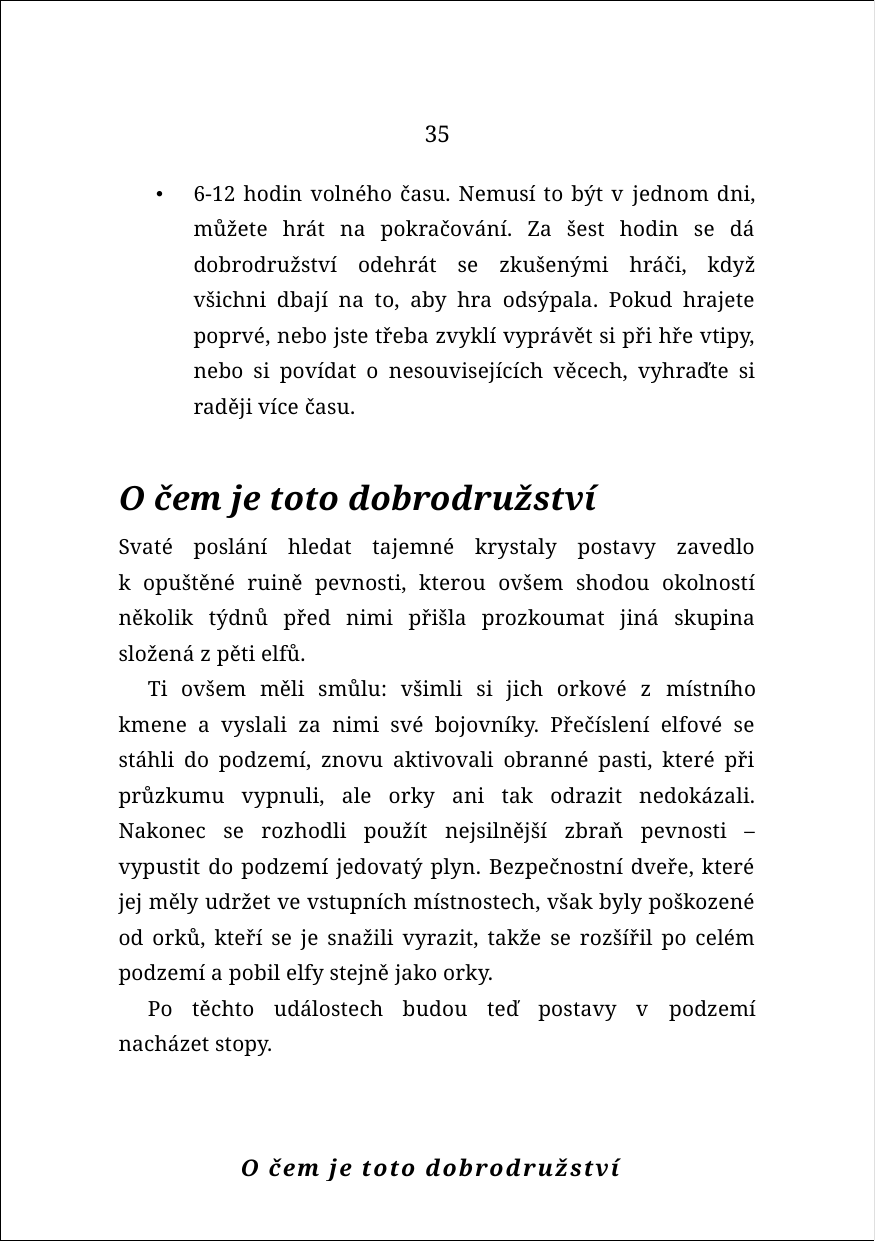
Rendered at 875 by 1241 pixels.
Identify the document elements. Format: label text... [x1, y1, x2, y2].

subtitle O⁠ čem je toto dobrodružství [118, 475, 756, 520]
list 6-12 hodin volného času. Nemusí to být v⁠ jednom dni, můžete hrát na pokračování. Za šest hodin se dá dobrodružství odehrát se zkušenými hráči, když všichni dbají na to, aby hra odsýpala. Pokud hrajete poprvé, nebo jste třeba zvyklí vyprávět si při hře vtipy, nebo si povídat o⁠ nesouvisejících věcech, vyhraďte si raději více času. [156, 179, 756, 421]
text Svaté poslání hledat tajemné krystaly postavy zavedlo k⁠ opuštěné ruině pevnosti, kterou ovšem shodou okolností několik týdnů před nimi přišla prozkoumat jiná skupina složená z⁠ pěti elfů. Ti ovšem měli smůlu: všimli si jich orkové z⁠ místního kmene a⁠ vyslali za nimi své bojovníky. Přečíslení elfové se stáhli do podzemí, znovu aktivovali obranné pasti, které při průzkumu vypnuli, ale orky ani tak odrazit nedokázali. Nakonec se rozhodli použít nejsilnější zbraň pevnosti – vypustit do podzemí jedovatý plyn. Bezpečnostní dveře, které jej měly udržet ve vstupních místnostech, však byly poškozené od orků, kteří se je snažili vyrazit, takže se rozšířil po celém podzemí a⁠ pobil elfy stejně jako orky. Po těchto událostech budou teď postavy v⁠ podzemí nacházet stopy. [118, 532, 756, 1058]
